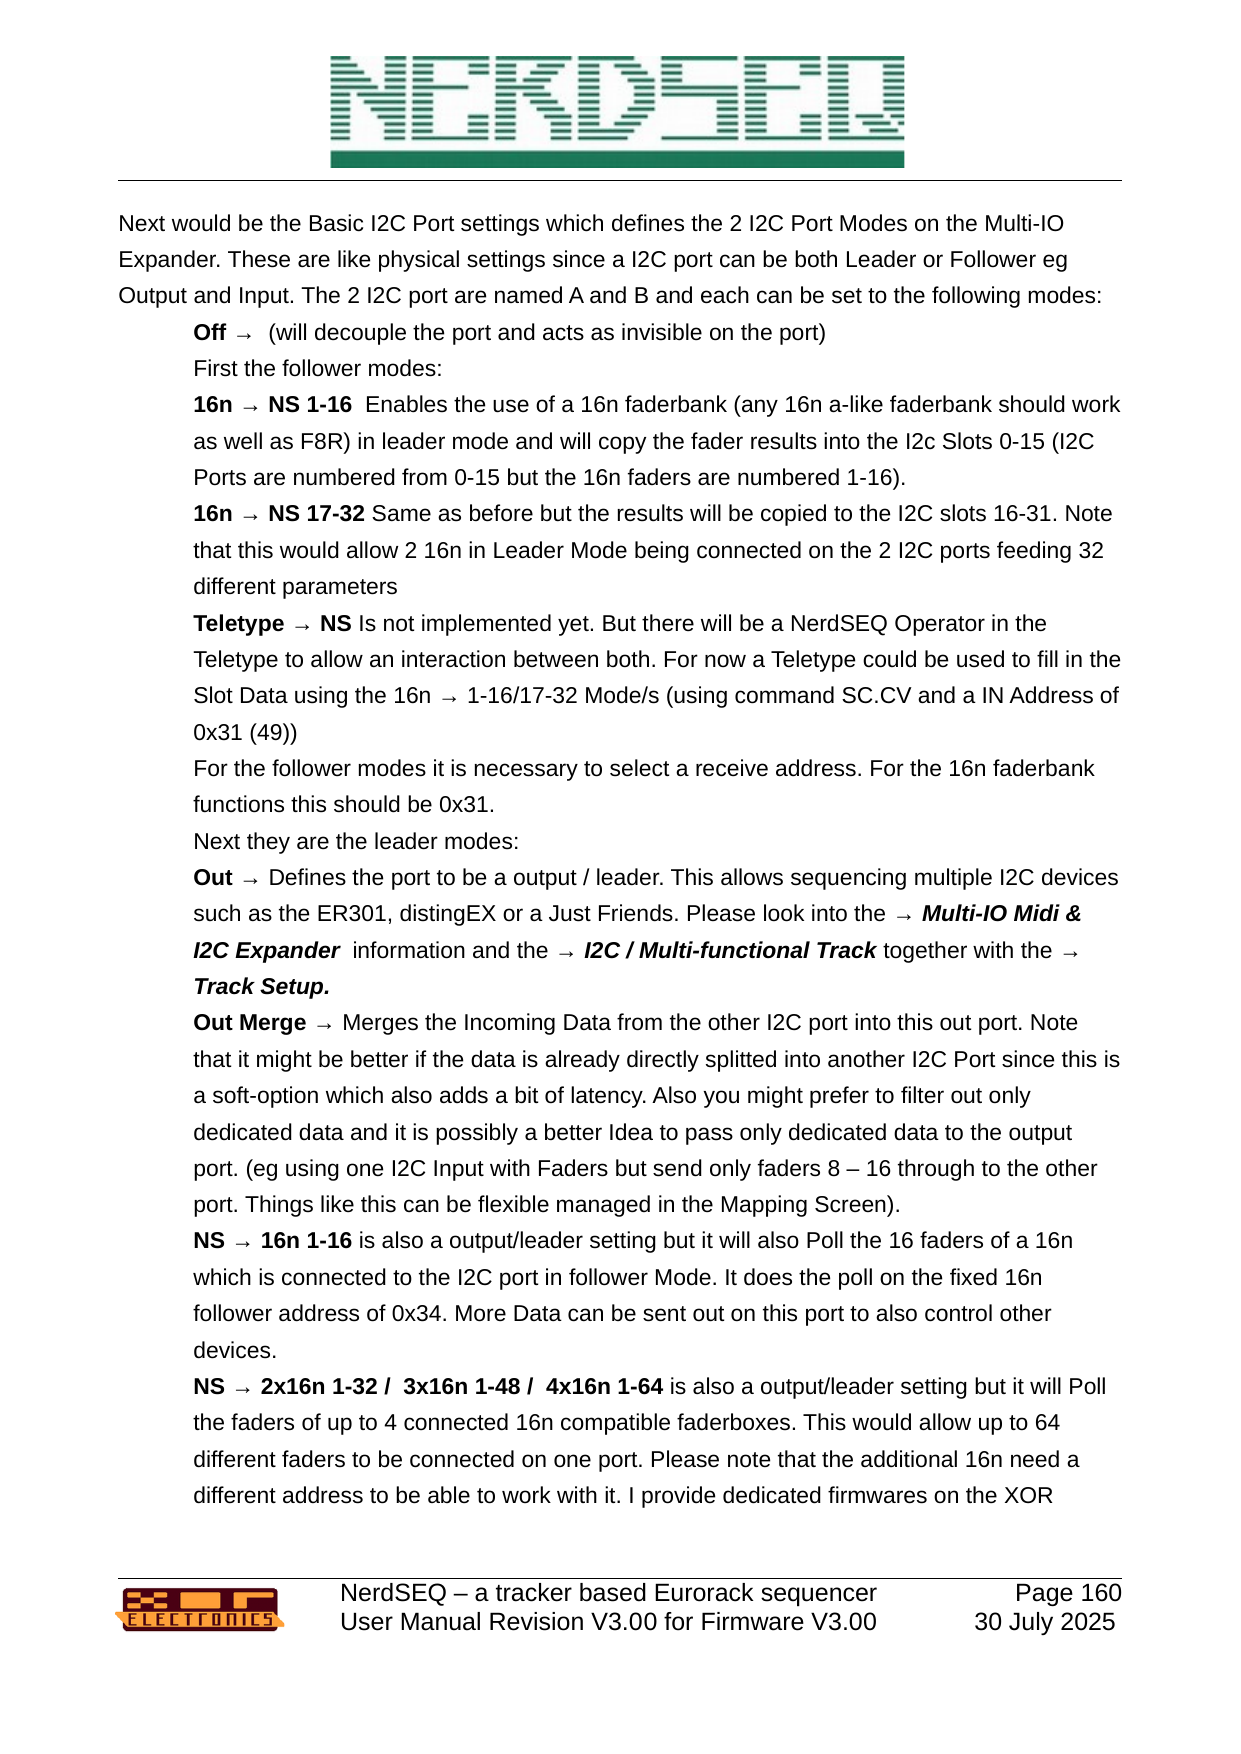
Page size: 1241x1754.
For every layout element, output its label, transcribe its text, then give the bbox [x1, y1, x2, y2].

text 16n → NS 17-32 Same as before but the results will be copied to the I2C slots 16-31. Note that this would allow 2 16n in Leader Mode being connected on the 2 I2C ports feeding 32 different parameters [193, 500, 1122, 599]
text For the follower modes it is necessary to select a receive address. For the 16n faderbank functions this should be 0x31. [193, 755, 1122, 818]
text Off → (will decouple the port and acts as invisible on the port) [193, 319, 1122, 345]
text Out → Defines the port to be a output / leader. This allows sequencing multiple I2C devices such as the ER301, distingEX or a Just Friends. Please look into the → Multi-IO Midi & I2C Expander information and the → I2C / Multi-functional Track together with the → Track Setup. [193, 864, 1122, 999]
text Next they are the leader modes: [193, 828, 1122, 854]
text NS → 16n 1-16 is also a output/leader setting but it will also Poll the 16 faders of a 16n which is connected to the I2C port in follower Mode. It does the poll on the fixed 16n follower address of 0x34. More Data can be sent out on this port to also control other devices. [193, 1227, 1122, 1363]
text 16n → NS 1-16 Enables the use of a 16n faderbank (any 16n a-like faderbank should work as well as F8R) in leader mode and will copy the fader results into the I2c Slots 0-15 (I2C Ports are numbered from 0-15 but the 16n faders are numbered 1-16). [193, 391, 1122, 490]
text NS → 2x16n 1-32 / 3x16n 1-48 / 4x16n 1-64 is also a output/leader setting but it will Poll the faders of up to 4 connected 16n compatible faderboxes. This would allow up to 64 different faders to be connected on one port. Please note that the additional 16n need a different address to be able to work with it. I provide dedicated firmwares on the XOR [193, 1373, 1122, 1508]
text Next would be the Basic I2C Port settings which defines the 2 I2C Port Modes on the Multi-IO Expander. These are like physical settings since a I2C port can be both Leader or Follower eg Output and Input. The 2 I2C port are named A and B and each can be set to the following modes: [118, 209, 1122, 309]
text First the follower modes: [193, 355, 1122, 381]
picture [330, 56, 905, 168]
picture [115, 1584, 285, 1634]
text Teletype → NS Is not implemented yet. But there will be a NerdSEQ Operator in the Teletype to allow an interaction between both. For now a Teletype could be used to fill in the Slot Data using the 16n → 1-16/17-32 Mode/s (using command SC.CV and a IN Address of 0x31 (49)) [193, 609, 1122, 745]
text Out Merge → Merges the Incoming Data from the other I2C port into this out port. Note that it might be better if the data is already directly splitted into another I2C Port since this is a soft-option which also adds a bit of latency. Also you might prefer to filter out only dedicated data and it is possibly a better Idea to pass only dedicated data to the output port. (eg using one I2C Input with Faders but send only faders 8 – 16 through to the other port. Things like this can be flexible managed in the Mapping Screen). [193, 1009, 1122, 1217]
